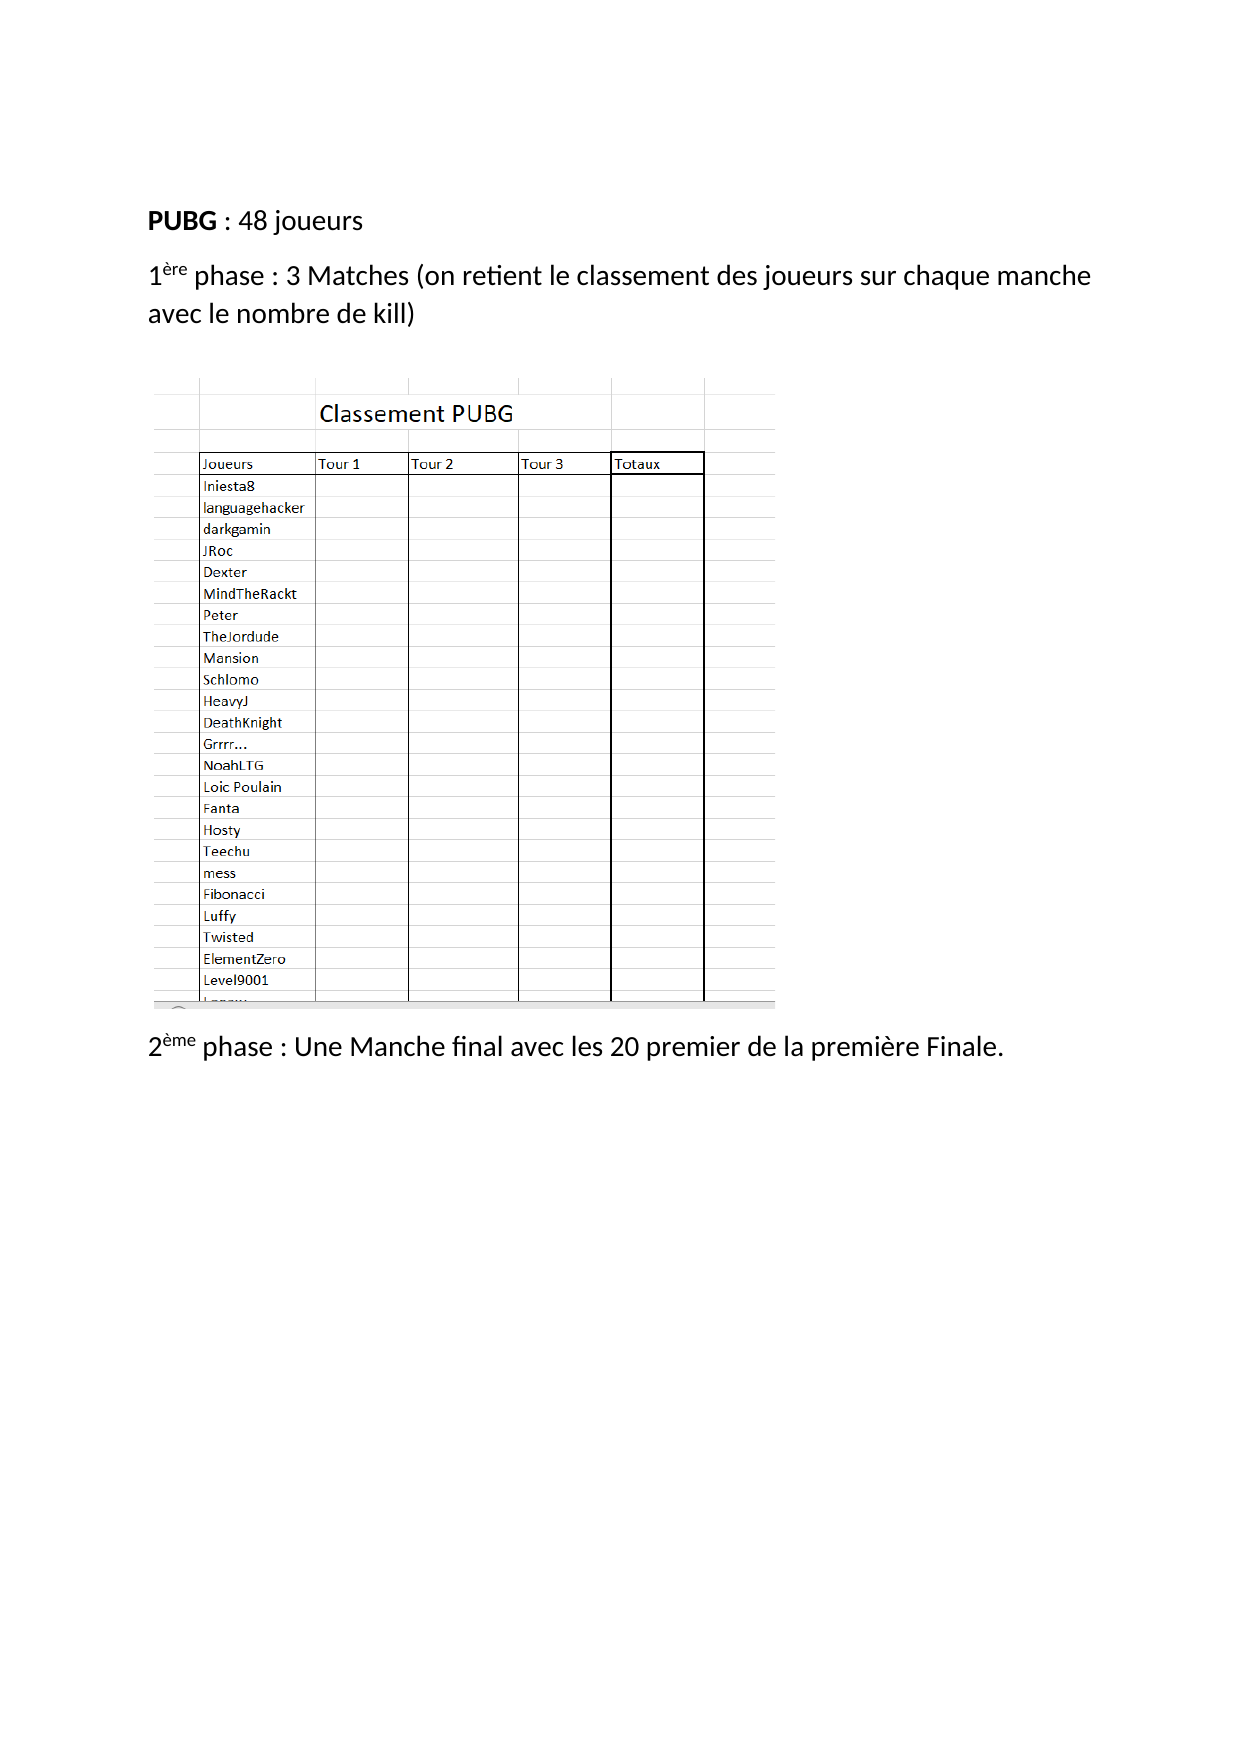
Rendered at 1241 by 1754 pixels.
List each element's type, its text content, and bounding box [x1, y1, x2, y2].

text 1ère phase : 3 Matches (on retient le classement des joueurs sur chaque manche avec le nombre de kill) [148, 257, 1093, 331]
text 2ème phase : Une Manche final avec les 20 premier de la première Finale. [148, 1028, 1093, 1063]
text PUBG : 48 joueurs [148, 202, 1093, 238]
